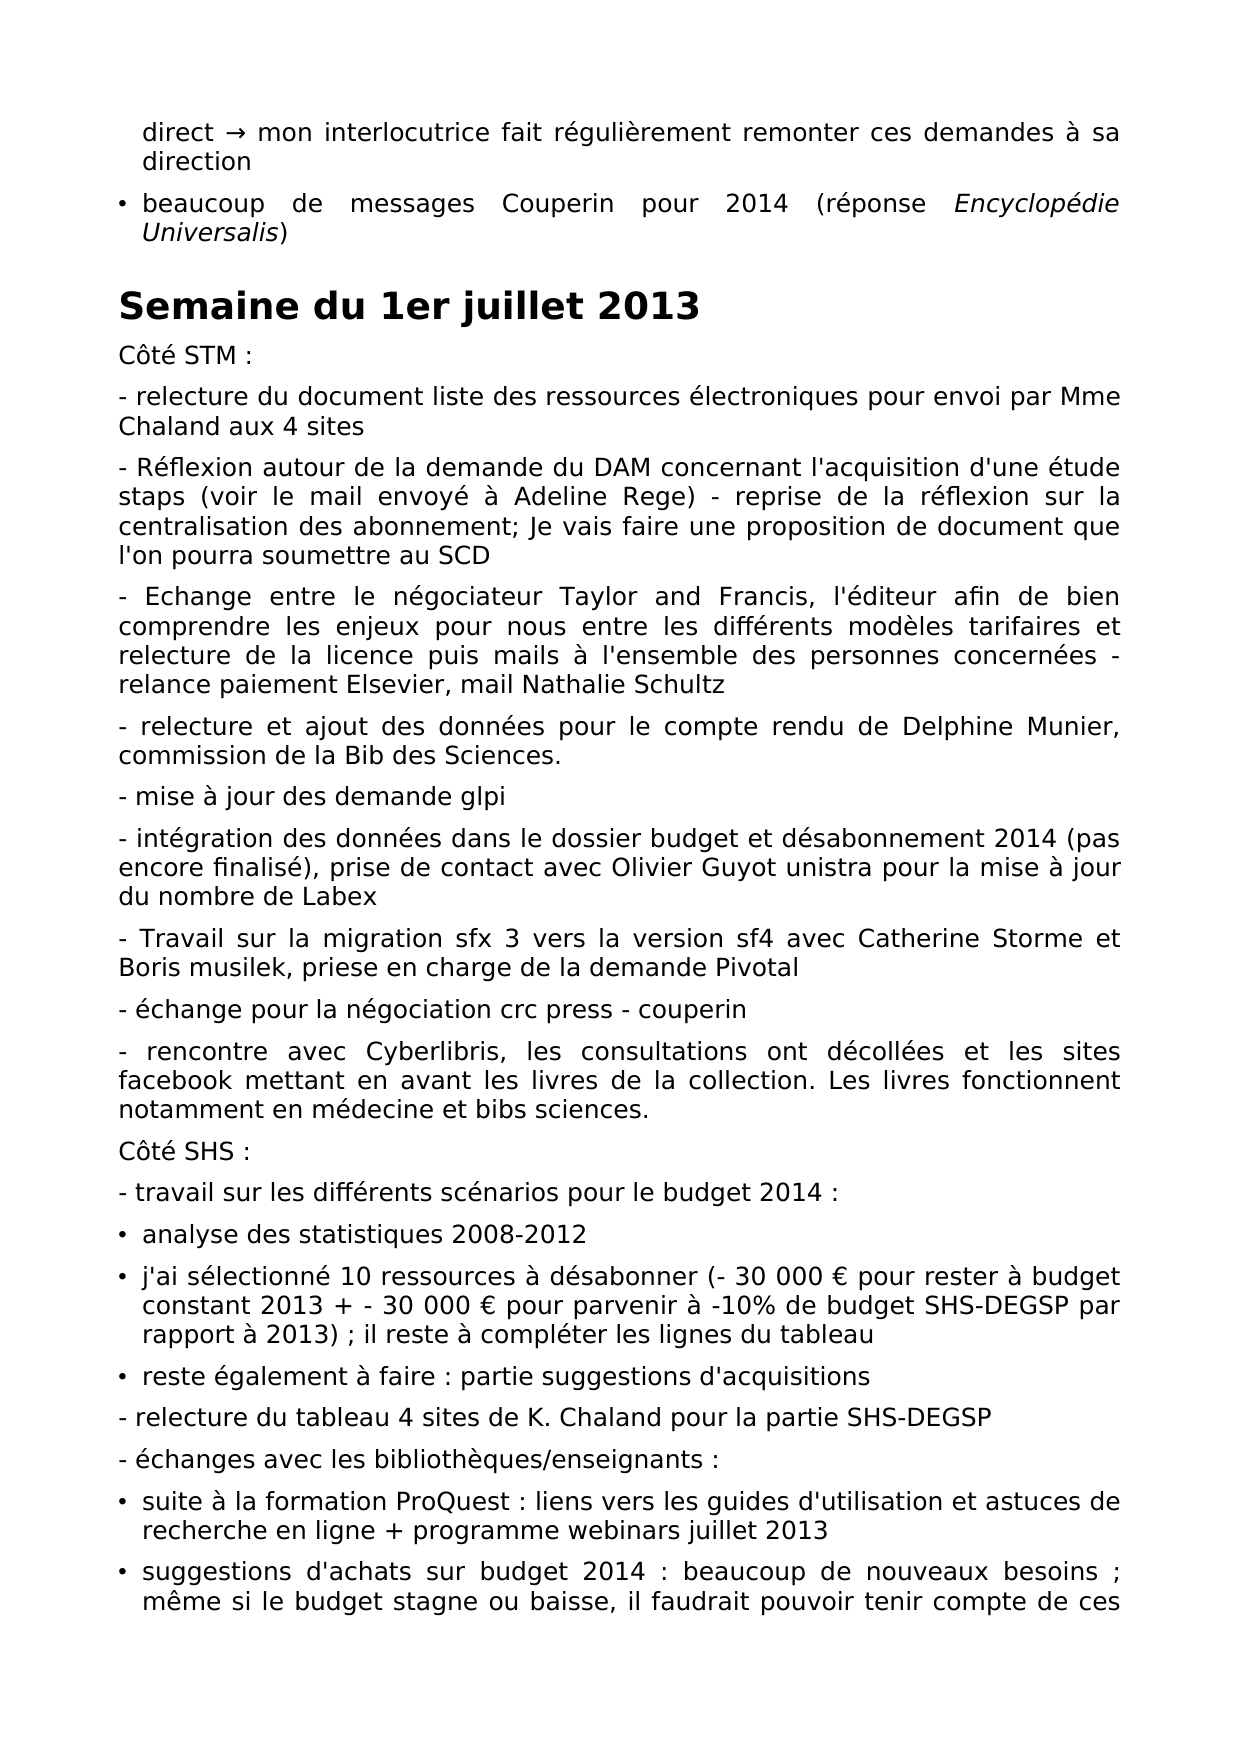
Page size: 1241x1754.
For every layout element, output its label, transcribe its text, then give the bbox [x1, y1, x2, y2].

list suite à la formation ProQuest : liens vers les guides d'utilisation et astuces de recherche en ligne + programme webinars juillet 2013 [118, 1487, 1122, 1545]
text - relecture du document liste des ressources électroniques pour envoi par Mme Chaland aux 4 sites [118, 383, 1122, 441]
text - relecture et ajout des données pour le compte rendu de Delphine Munier, commission de la Bib des Sciences. [118, 712, 1122, 770]
text - intégration des données dans le dossier budget et désabonnement 2014 (pas encore finalisé), prise de contact avec Olivier Guyot unistra pour la mise à jour du nombre de Labex [118, 824, 1122, 912]
text - travail sur les différents scénarios pour le budget 2014 : [118, 1178, 1122, 1208]
text - Réflexion autour de la demande du DAM concernant l'acquisition d'une étude staps (voir le mail envoyé à Adeline Rege) - reprise de la réflexion sur la centralisation des abonnement; Je vais faire une proposition de document que l'on pourra soumettre au SCD [118, 453, 1122, 570]
list reste également à faire : partie suggestions d'acquisitions [118, 1362, 1122, 1391]
list suggestions d'achats sur budget 2014 : beaucoup de nouveaux besoins ; même si le budget stagne ou baisse, il faudrait pouvoir tenir compte de ces [118, 1558, 1122, 1616]
text Côté STM : [118, 341, 1122, 370]
list beaucoup de messages Couperin pour 2014 (réponse Encyclopédie Universalis) [118, 189, 1122, 247]
subtitle Semaine du 1er juillet 2013 [118, 285, 1122, 328]
list analyse des statistiques 2008-2012 [118, 1220, 1122, 1249]
text - Echange entre le négociateur Taylor and Francis, l'éditeur afin de bien comprendre les enjeux pour nous entre les différents modèles tarifaires et relecture de la licence puis mails à l'ensemble des personnes concernées - relance paiement Elsevier, mail Nathalie Schultz [118, 583, 1122, 699]
text - échanges avec les bibliothèques/enseignants : [118, 1445, 1122, 1474]
text - mise à jour des demande glpi [118, 783, 1122, 812]
text - Travail sur la migration sfx 3 vers la version sf4 avec Catherine Storme et Boris musilek, priese en charge de la demande Pivotal [118, 924, 1122, 983]
text - échange pour la négociation crc press - couperin [118, 995, 1122, 1024]
text Côté SHS : [118, 1137, 1122, 1166]
list j'ai sélectionné 10 ressources à désabonner (- 30 000 € pour rester à budget constant 2013 + - 30 000 € pour parvenir à -10% de budget SHS-DEGSP par rapport à 2013) ; il reste à compléter les lignes du tableau [118, 1262, 1122, 1349]
list direct → mon interlocutrice fait régulièrement remonter ces demandes à sa direction [118, 118, 1122, 176]
text - rencontre avec Cyberlibris, les consultations ont décollées et les sites facebook mettant en avant les livres de la collection. Les livres fonctionnent notamment en médecine et bibs sciences. [118, 1037, 1122, 1124]
text - relecture du tableau 4 sites de K. Chaland pour la partie SHS-DEGSP [118, 1403, 1122, 1433]
